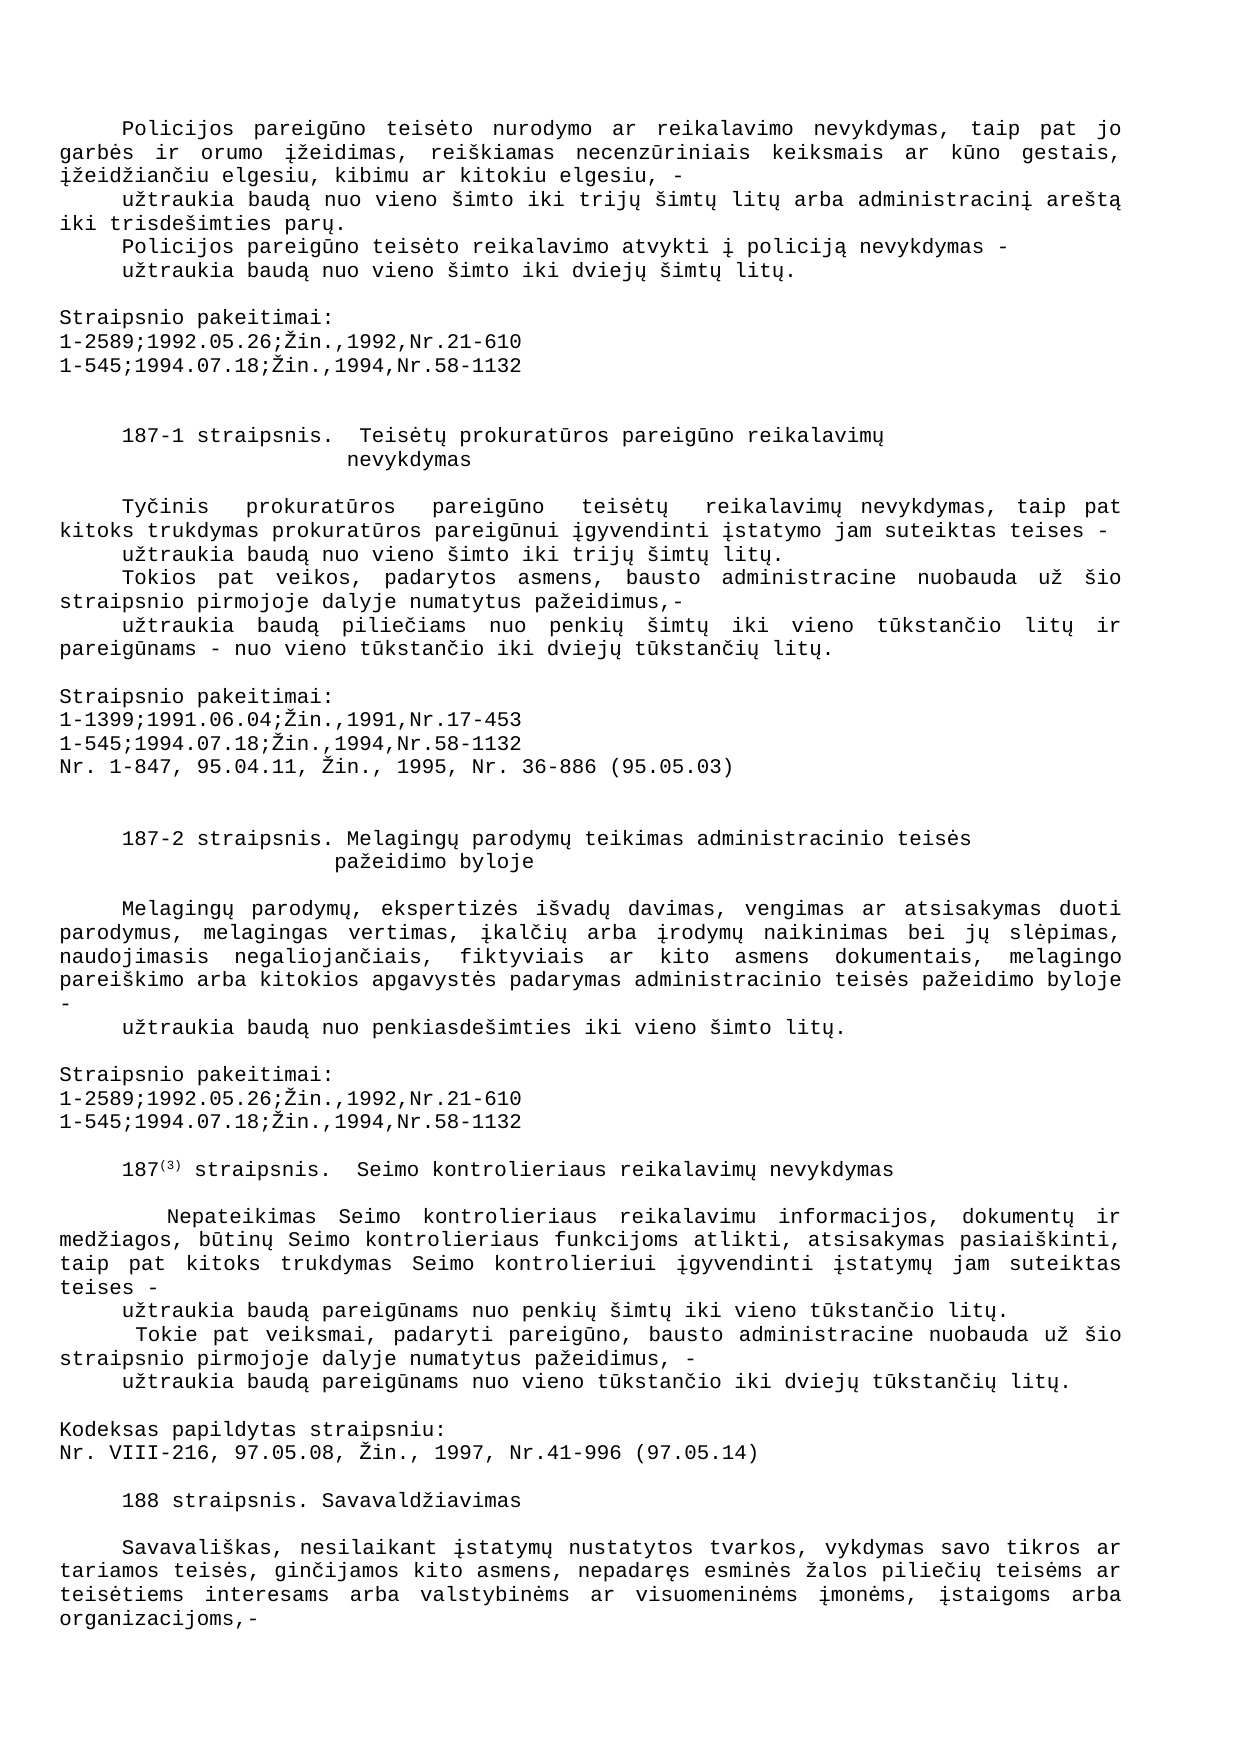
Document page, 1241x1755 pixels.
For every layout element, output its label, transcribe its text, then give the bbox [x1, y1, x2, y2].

text 1-1399;1991.06.04;Žin.,1991,Nr.17-453 [59, 709, 1122, 733]
text Tyčinis prokuratūros pareigūno teisėtų reikalavimų nevykdymas, taip pat kitoks trukdymas prokuratūros pareigūnui įgyvendinti įstatymo jam suteiktas teises - [59, 496, 1122, 544]
text 187(3) straipsnis. Seimo kontrolieriaus reikalavimų nevykdymas [59, 1158, 1122, 1182]
text Straipsnio pakeitimai: [59, 686, 1122, 709]
text užtraukia baudą nuo vieno šimto iki trijų šimtų litų. [59, 544, 1122, 567]
text Tokie pat veiksmai, padaryti pareigūno, bausto administracine nuobauda už šio straipsnio pirmojoje dalyje numatytus pažeidimus, - [59, 1324, 1122, 1371]
text Nepateikimas Seimo kontrolieriaus reikalavimu informacijos, dokumentų ir medžiagos, būtinų Seimo kontrolieriaus funkcijoms atlikti, atsisakymas pasiaiškinti, taip pat kitoks trukdymas Seimo kontrolieriui įgyvendinti įstatymų jam suteiktas teises - [59, 1206, 1122, 1300]
text užtraukia baudą nuo vieno šimto iki trijų šimtų litų arba administracinį areštą iki trisdešimties parų. [59, 189, 1122, 236]
text Tokios pat veikos, padarytos asmens, bausto administracine nuobauda už šio straipsnio pirmojoje dalyje numatytus pažeidimus,- [59, 567, 1122, 615]
text užtraukia baudą pareigūnams nuo vieno tūkstančio iki dviejų tūkstančių litų. [59, 1371, 1122, 1395]
text Policijos pareigūno teisėto nurodymo ar reikalavimo nevykdymas, taip pat jo garbės ir orumo įžeidimas, reiškiamas necenzūriniais keiksmais ar kūno gestais, įžeidžiančiu elgesiu, kibimu ar kitokiu elgesiu, - [59, 118, 1122, 189]
text 1-2589;1992.05.26;Žin.,1992,Nr.21-610 [59, 1088, 1122, 1111]
text 188 straipsnis. Savavaldžiavimas [59, 1489, 1122, 1513]
text 187-2 straipsnis. Melagingų parodymų teikimas administracinio teisės [59, 827, 1122, 851]
text 1-545;1994.07.18;Žin.,1994,Nr.58-1132 [59, 354, 1122, 378]
text užtraukia baudą piliečiams nuo penkių šimtų iki vieno tūkstančio litų ir pareigūnams - nuo vieno tūkstančio iki dviejų tūkstančių litų. [59, 615, 1122, 662]
text pažeidimo byloje [59, 851, 1122, 875]
text Nr. VIII-216, 97.05.08, Žin., 1997, Nr.41-996 (97.05.14) [59, 1442, 1122, 1466]
text 1-545;1994.07.18;Žin.,1994,Nr.58-1132 [59, 1111, 1122, 1135]
text nevykdymas [59, 449, 1122, 473]
text Kodeksas papildytas straipsniu: [59, 1419, 1122, 1442]
text Savavališkas, nesilaikant įstatymų nustatytos tvarkos, vykdymas savo tikros ar tariamos teisės, ginčijamos kito asmens, nepadaręs esminės žalos piliečių teisėms ar teisėtiems interesams arba valstybinėms ar visuomeninėms įmonėms, įstaigoms arba organizacijoms,- [59, 1537, 1122, 1631]
text užtraukia baudą nuo penkiasdešimties iki vieno šimto litų. [59, 1017, 1122, 1040]
text Straipsnio pakeitimai: [59, 1064, 1122, 1088]
text 187-1 straipsnis. Teisėtų prokuratūros pareigūno reikalavimų [59, 426, 1122, 449]
text 1-545;1994.07.18;Žin.,1994,Nr.58-1132 [59, 733, 1122, 757]
text užtraukia baudą pareigūnams nuo penkių šimtų iki vieno tūkstančio litų. [59, 1300, 1122, 1324]
text Straipsnio pakeitimai: [59, 307, 1122, 331]
text Nr. 1-847, 95.04.11, Žin., 1995, Nr. 36-886 (95.05.03) [59, 757, 1122, 780]
text Policijos pareigūno teisėto reikalavimo atvykti į policiją nevykdymas - [59, 236, 1122, 260]
text 1-2589;1992.05.26;Žin.,1992,Nr.21-610 [59, 331, 1122, 354]
text užtraukia baudą nuo vieno šimto iki dviejų šimtų litų. [59, 260, 1122, 284]
text Melagingų parodymų, ekspertizės išvadų davimas, vengimas ar atsisakymas duoti parodymus, melagingas vertimas, įkalčių arba įrodymų naikinimas bei jų slėpimas, naudojimasis negaliojančiais, fiktyviais ar kito asmens dokumentais, melagingo pareiškimo arba kitokios apgavystės padarymas administracinio teisės pažeidimo byloje - [59, 898, 1122, 1017]
